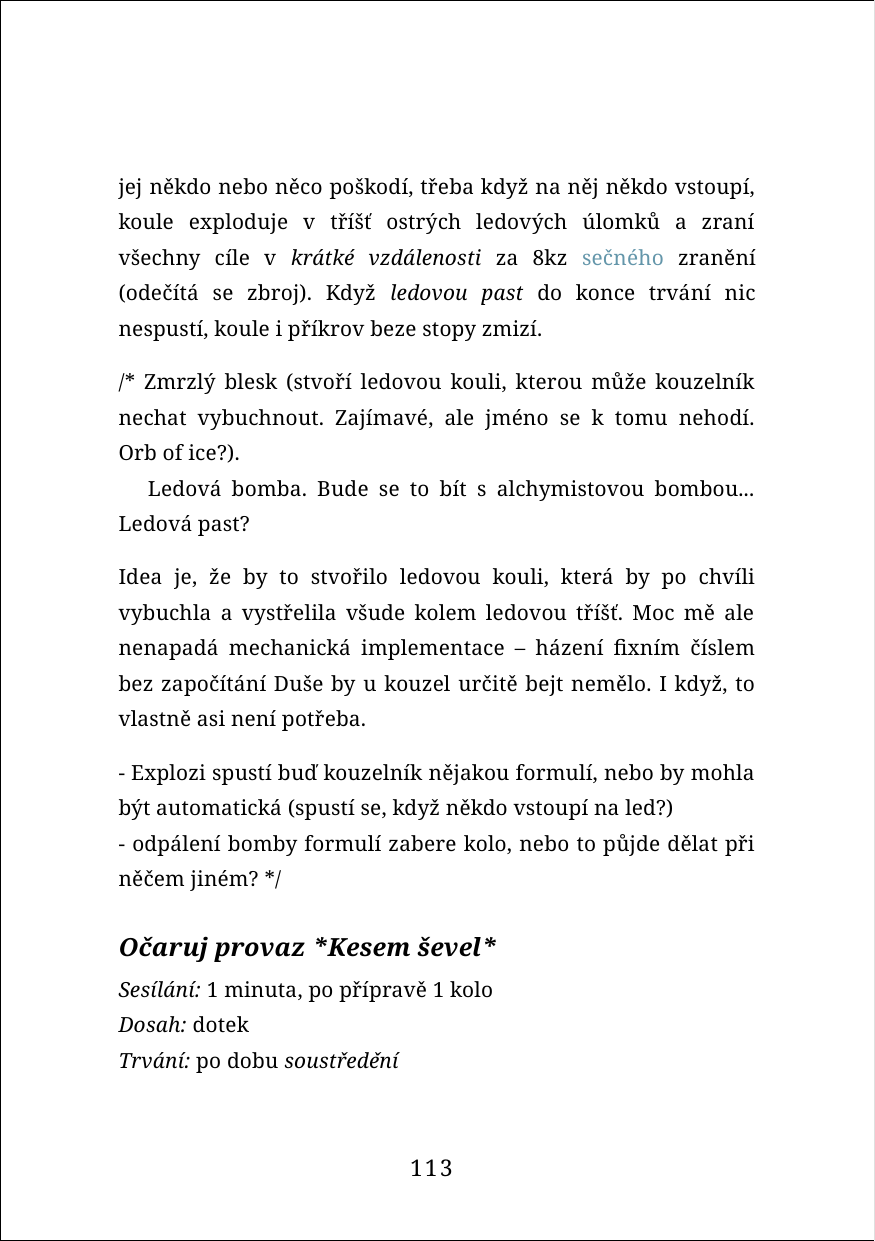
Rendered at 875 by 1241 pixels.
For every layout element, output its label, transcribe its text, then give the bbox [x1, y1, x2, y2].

text /* Zmrzlý blesk (stvoří ledovou kouli, kterou může kouzelník nechat vybuchnout. Zajímavé, ale jméno se k tomu nehodí. Orb of ice?). Ledová bomba. Bude se to bít s alchymistovou bombou... Ledová past? [118, 367, 756, 538]
text - Explozi spustí buď kouzelník nějakou formulí, nebo by mohla být automatická (spustí se, když někdo vstoupí na led?) - odpálení bomby formulí zabere kolo, nebo to půjde dělat při něčem jiném? */ [118, 758, 756, 893]
text jej někdo nebo něco poškodí, třeba když na něj někdo vstoupí, koule exploduje v tříšť ostrých ledových úlomků a zraní všechny cíle v krátké vzdálenosti za 8kz sečného zranění (odečítá se zbroj). Když ledovou past do konce trvání nic nespustí, koule i příkrov beze stopy zmizí. [118, 172, 756, 342]
text Idea je, že by to stvořilo ledovou kouli, která by po chvíli vybuchla a vystřelila všude kolem ledovou tříšť. Moc mě ale nenapadá mechanická implementace – házení fixním číslem bez započítání Duše by u kouzel určitě bejt nemělo. I když, to vlastně asi není potřeba. [118, 562, 756, 733]
subtitle Očaruj provaz *Kesem ševel* [118, 929, 756, 963]
text Sesílání: 1 minuta, po přípravě 1 kolo Dosah: dotek Trvání: po dobu soustředění [118, 975, 756, 1074]
